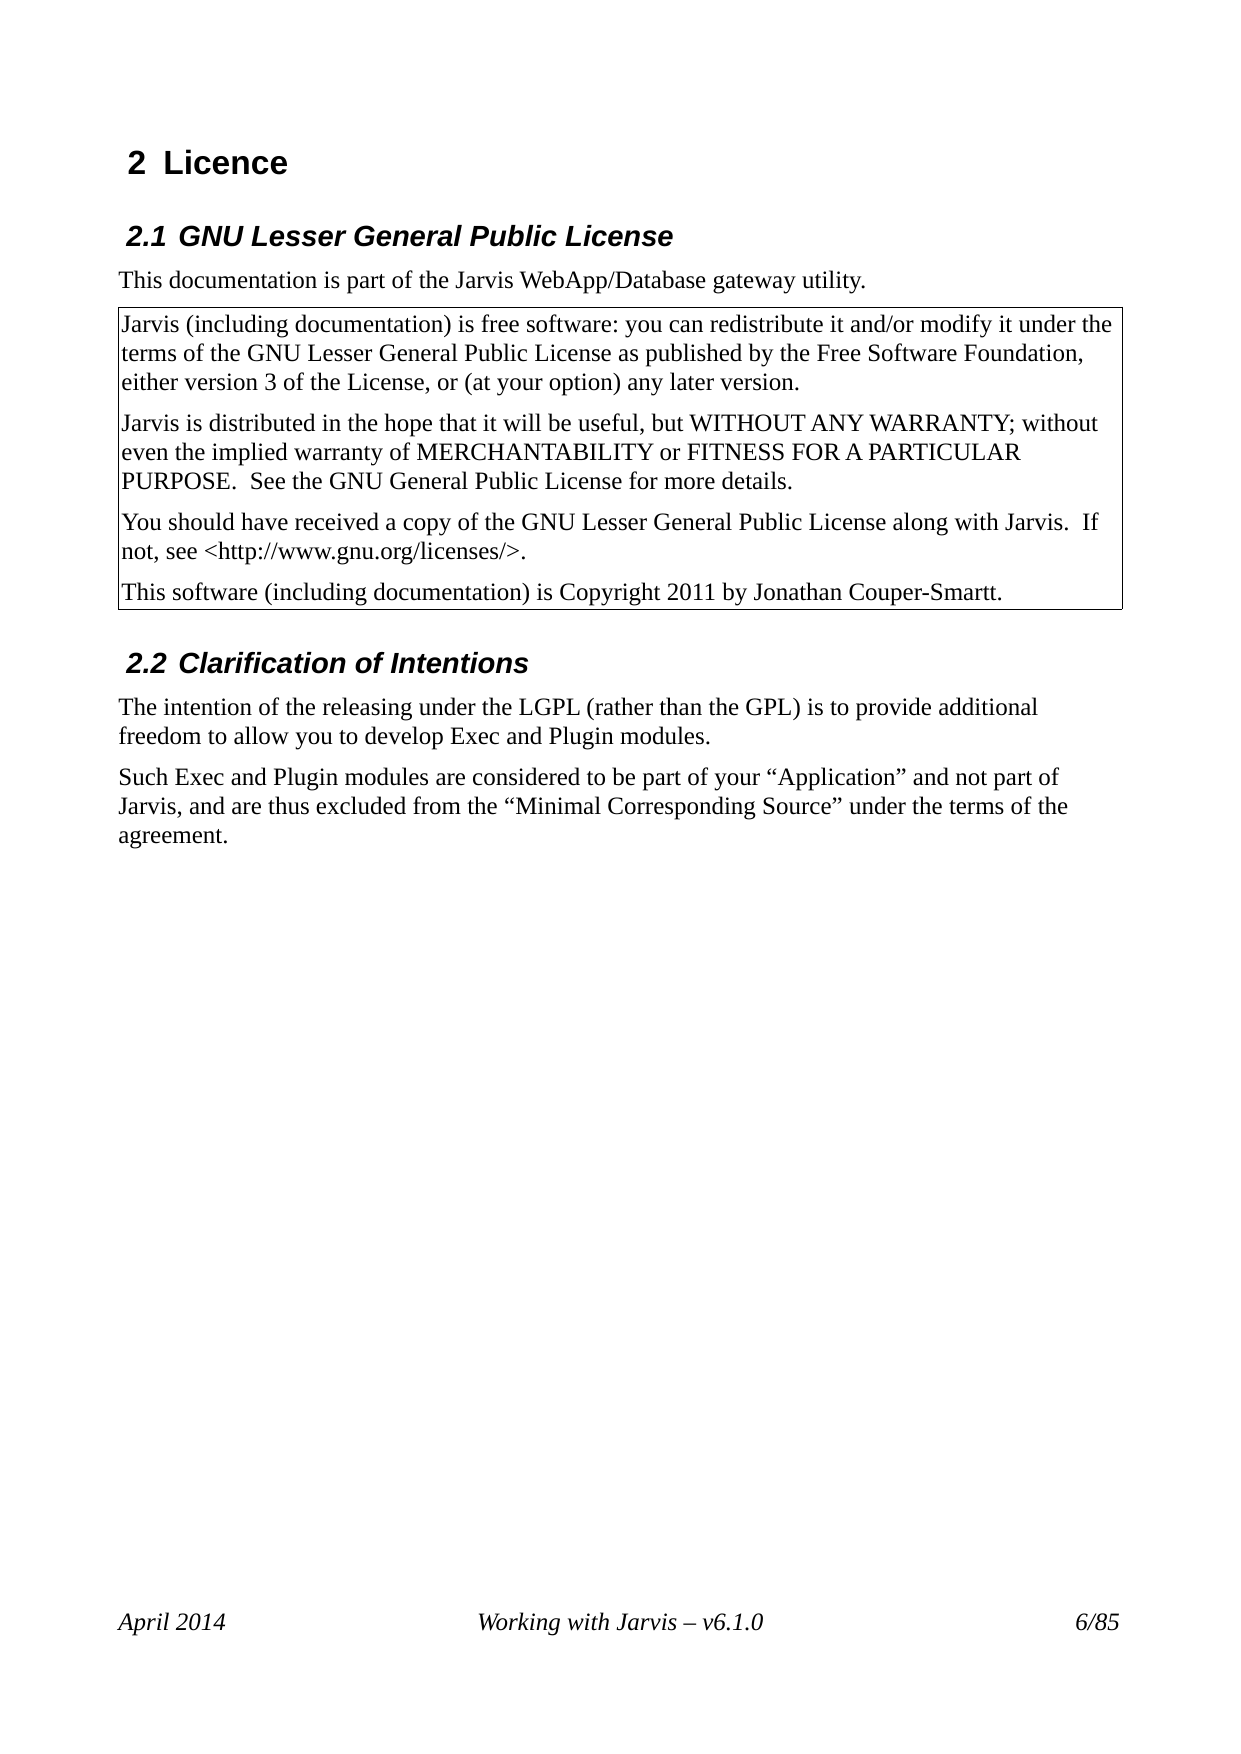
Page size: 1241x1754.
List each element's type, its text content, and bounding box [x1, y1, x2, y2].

text Such Exec and Plugin modules are considered to be part of your “Application” and not part of Jarvis, and are thus excluded from the “Minimal Corresponding Source” under the terms of the agreement. [118, 762, 1122, 849]
text The intention of the releasing under the LGPL (rather than the GPL) is to provide additional freedom to allow you to develop Exec and Plugin modules. [118, 692, 1122, 750]
subtitle Licence [118, 143, 1122, 182]
subtitle Clarification of Intentions [118, 646, 1122, 680]
text Jarvis (including documentation) is free software: you can redistribute it and/or modify it under the terms of the GNU Lesser General Public License as published by the Free Software Foundation, either version 3 of the License, or (at your option) any later version. [119, 308, 1122, 396]
text This documentation is part of the Jarvis WebApp/Database gateway utility. [118, 265, 1122, 294]
text This software (including documentation) is Copyright 2011 by Jonathan Couper-Smartt. [119, 574, 1122, 609]
text You should have received a copy of the GNU Lesser General Public License along with Jarvis. If not, see <http://www.gnu.org/licenses/>. [119, 504, 1122, 564]
subtitle GNU Lesser General Public License [118, 219, 1122, 253]
text Jarvis is distributed in the hope that it will be useful, but WITHOUT ANY WARRANTY; without even the implied warranty of MERCHANTABILITY or FITNESS FOR A PARTICULAR PURPOSE. See the GNU General Public License for more details. [119, 405, 1122, 494]
